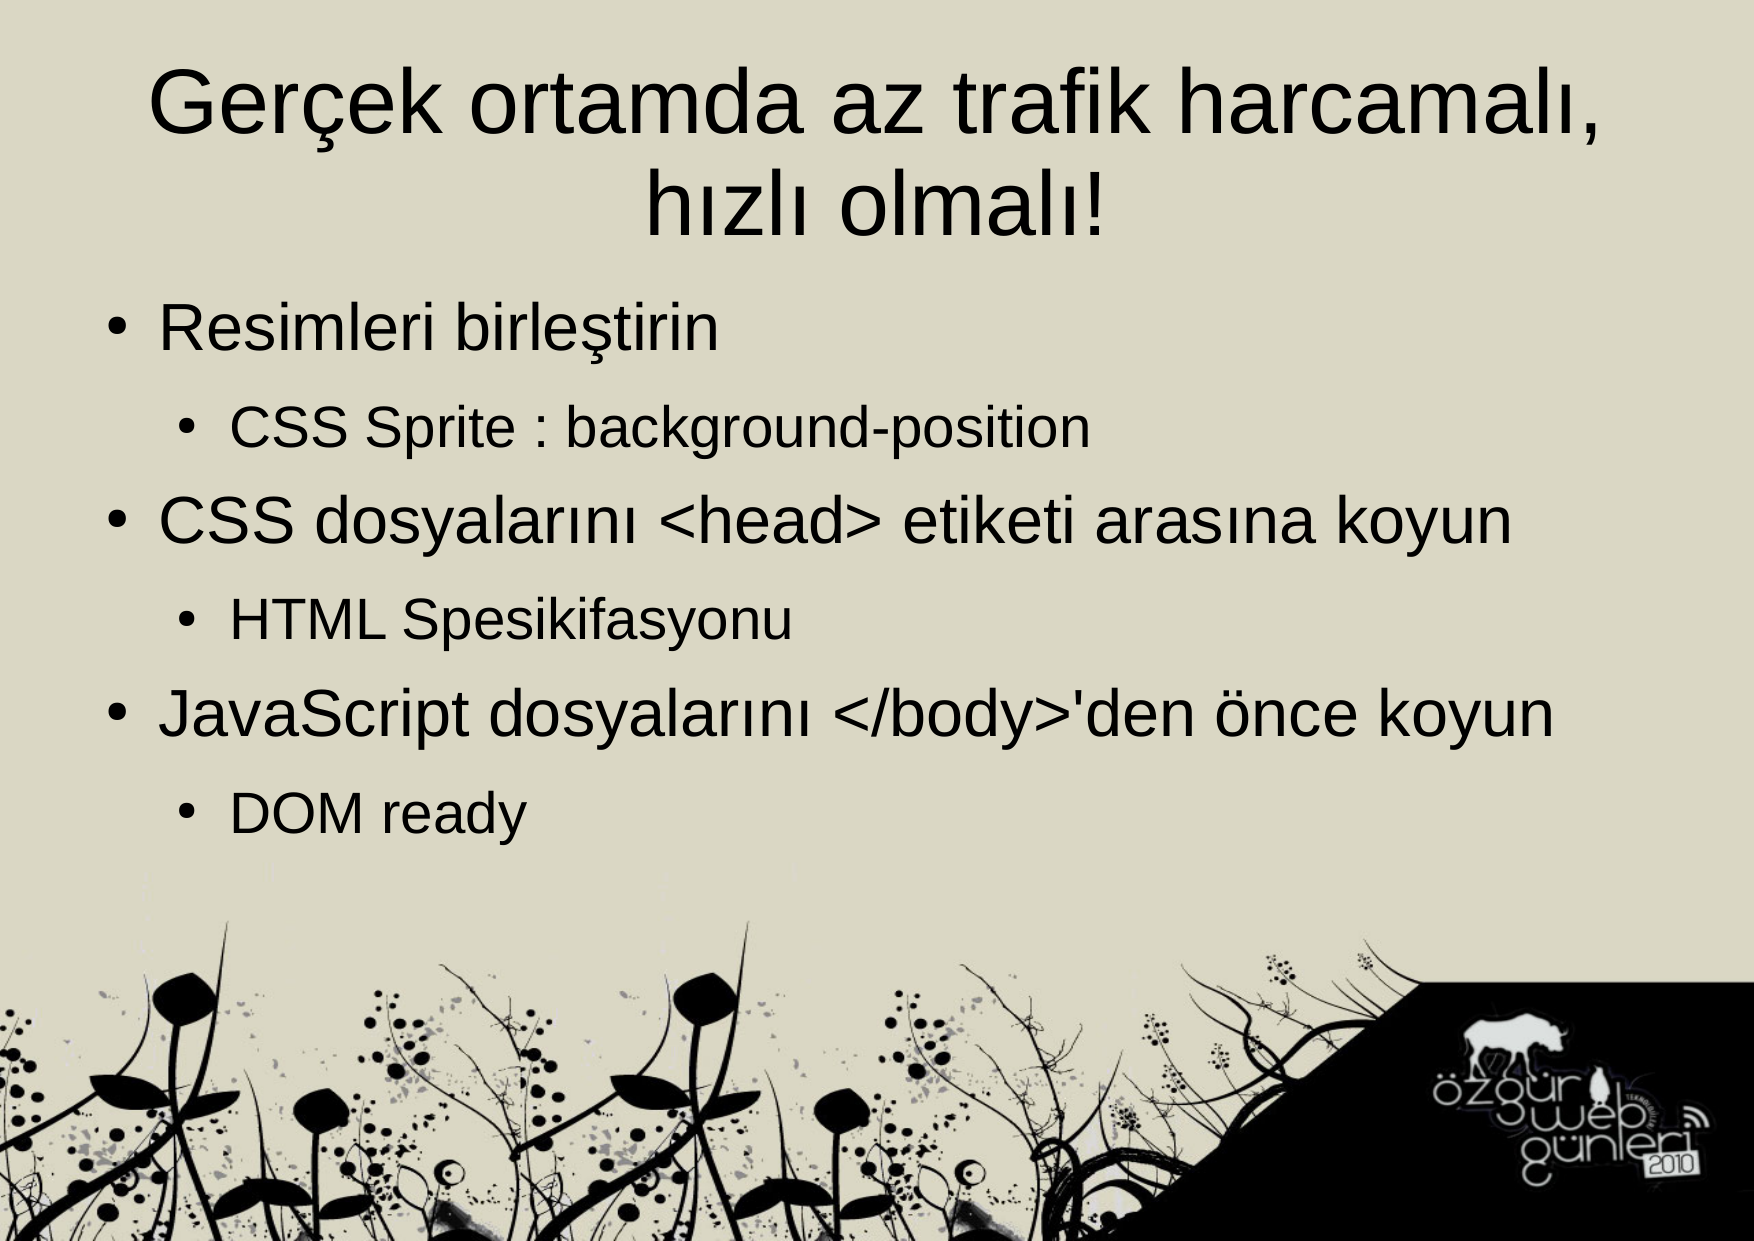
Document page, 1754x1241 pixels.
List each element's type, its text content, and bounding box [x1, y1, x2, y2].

title Gerçek ortamda az trafik harcamalı, hızlı olmalı! [87, 50, 1667, 256]
picture [0, 0, 1754, 1241]
list Resimleri birleştirin CSS Sprite : background-position CSS dosyalarını <head> etiketi arasına koyun HTML Spesikifasyonu JavaScript dosyalarını </body>'den önce koyun DOM ready [87, 290, 1667, 1109]
